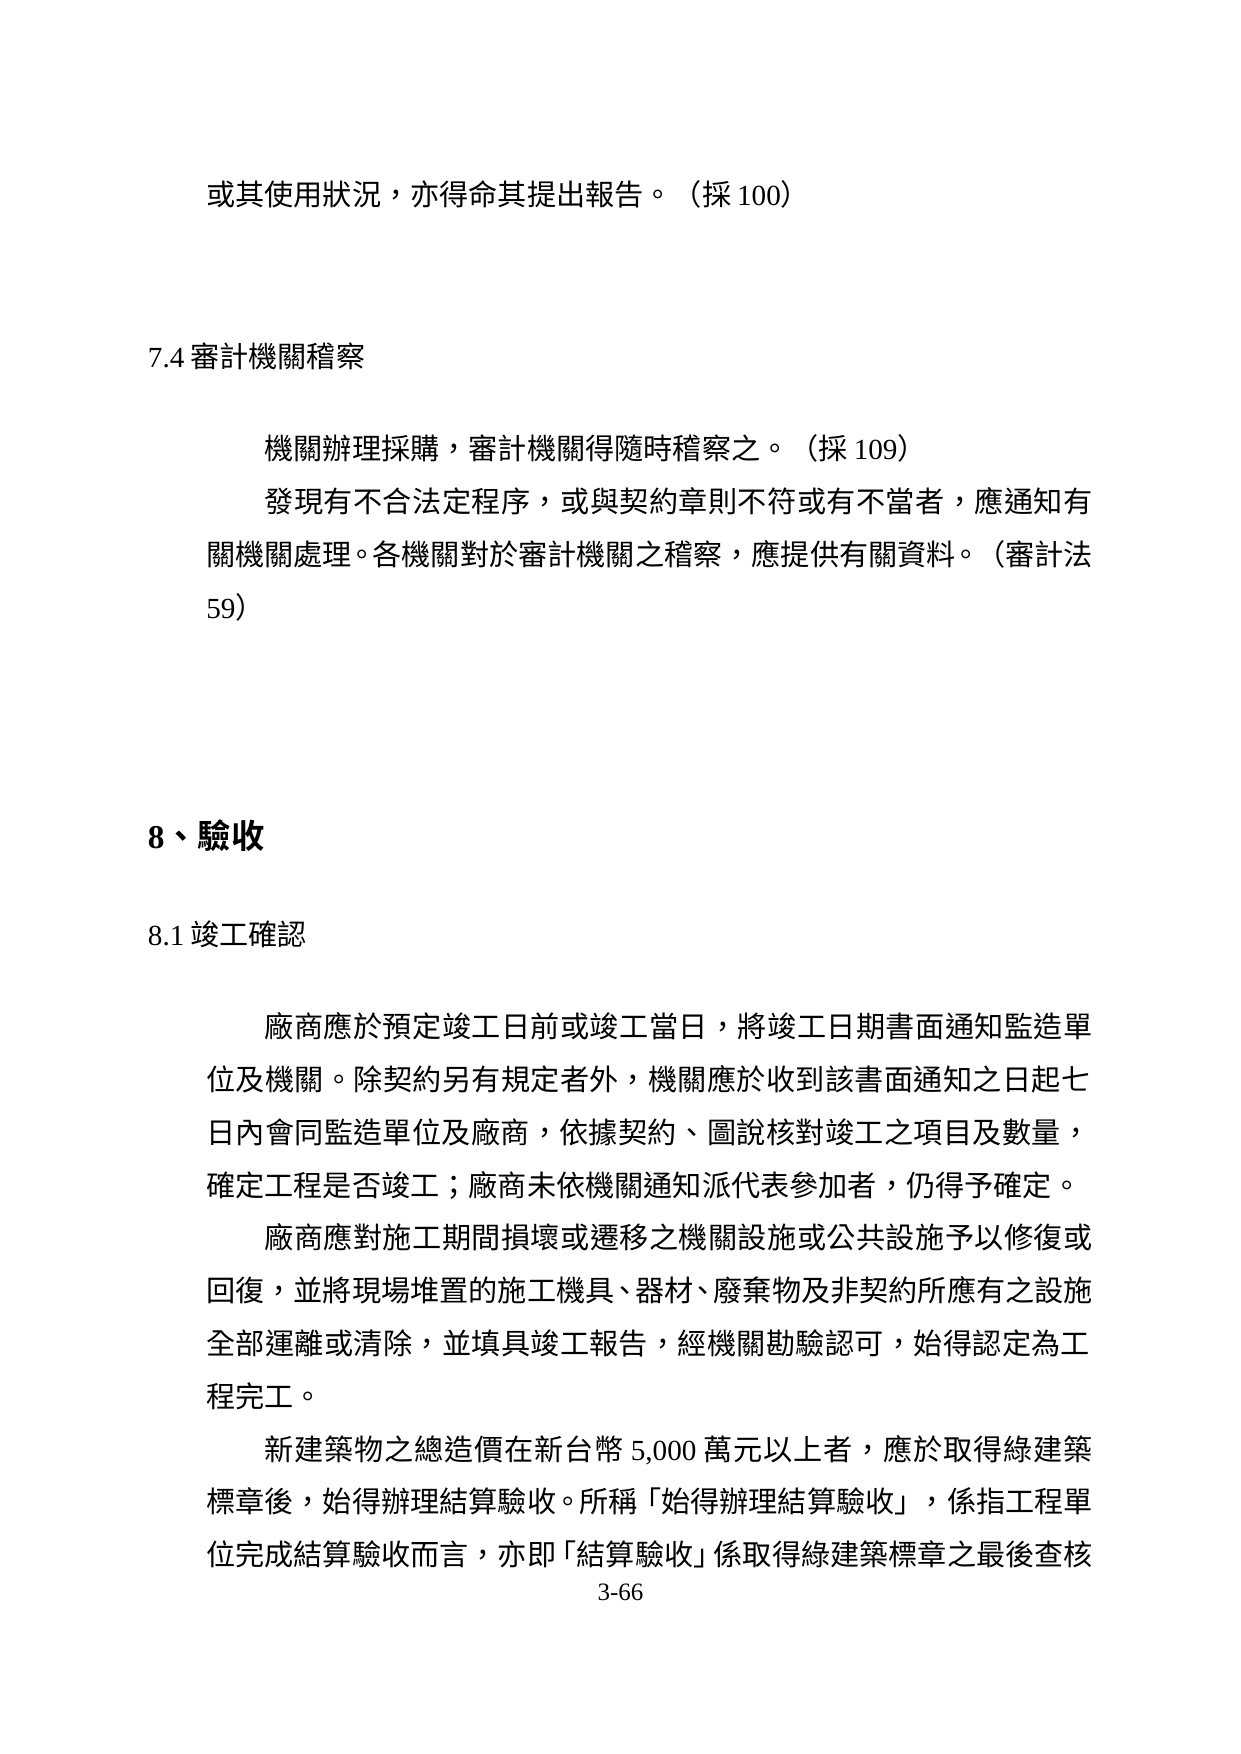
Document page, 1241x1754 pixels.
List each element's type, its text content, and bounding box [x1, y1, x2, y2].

text 廠商應於預定竣工日前或竣工當日，將竣工日期書面通知監造單位及機關。除契約另有規定者外，機關應於收到該書面通知之日起七日內會同監造單位及廠商，依據契約、圖說核對竣工之項目及數量，確定工程是否竣工；廠商未依機關通知派代表參加者，仍得予確定。 [206, 1004, 1092, 1204]
subtitle 驗收 [148, 809, 1092, 858]
text 或其使用狀況，亦得命其提出報告。（採100） [206, 172, 1092, 214]
subtitle 7.4審計機關稽察 [148, 333, 1092, 376]
text 發現有不合法定程序，或與契約章則不符或有不當者，應通知有關機關處理。各機關對於審計機關之稽察，應提供有關資料。（審計法59） [206, 479, 1092, 627]
subtitle 8.1竣工確認 [148, 911, 1092, 953]
text 廠商應對施工期間損壞或遷移之機關設施或公共設施予以修復或回復，並將現場堆置的施工機具、器材、廢棄物及非契約所應有之設施全部運離或清除，並填具竣工報告，經機關勘驗認可，始得認定為工程完工。 [206, 1215, 1092, 1416]
text 機關辦理採購，審計機關得隨時稽察之。（採109） [206, 426, 1092, 468]
text 新建築物之總造價在新台幣5,000萬元以上者，應於取得綠建築標章後，始得辦理結算驗收。所稱「始得辦理結算驗收」，係指工程單位完成結算驗收而言，亦即「結算驗收」係取得綠建築標章之最後查核 [206, 1426, 1092, 1574]
